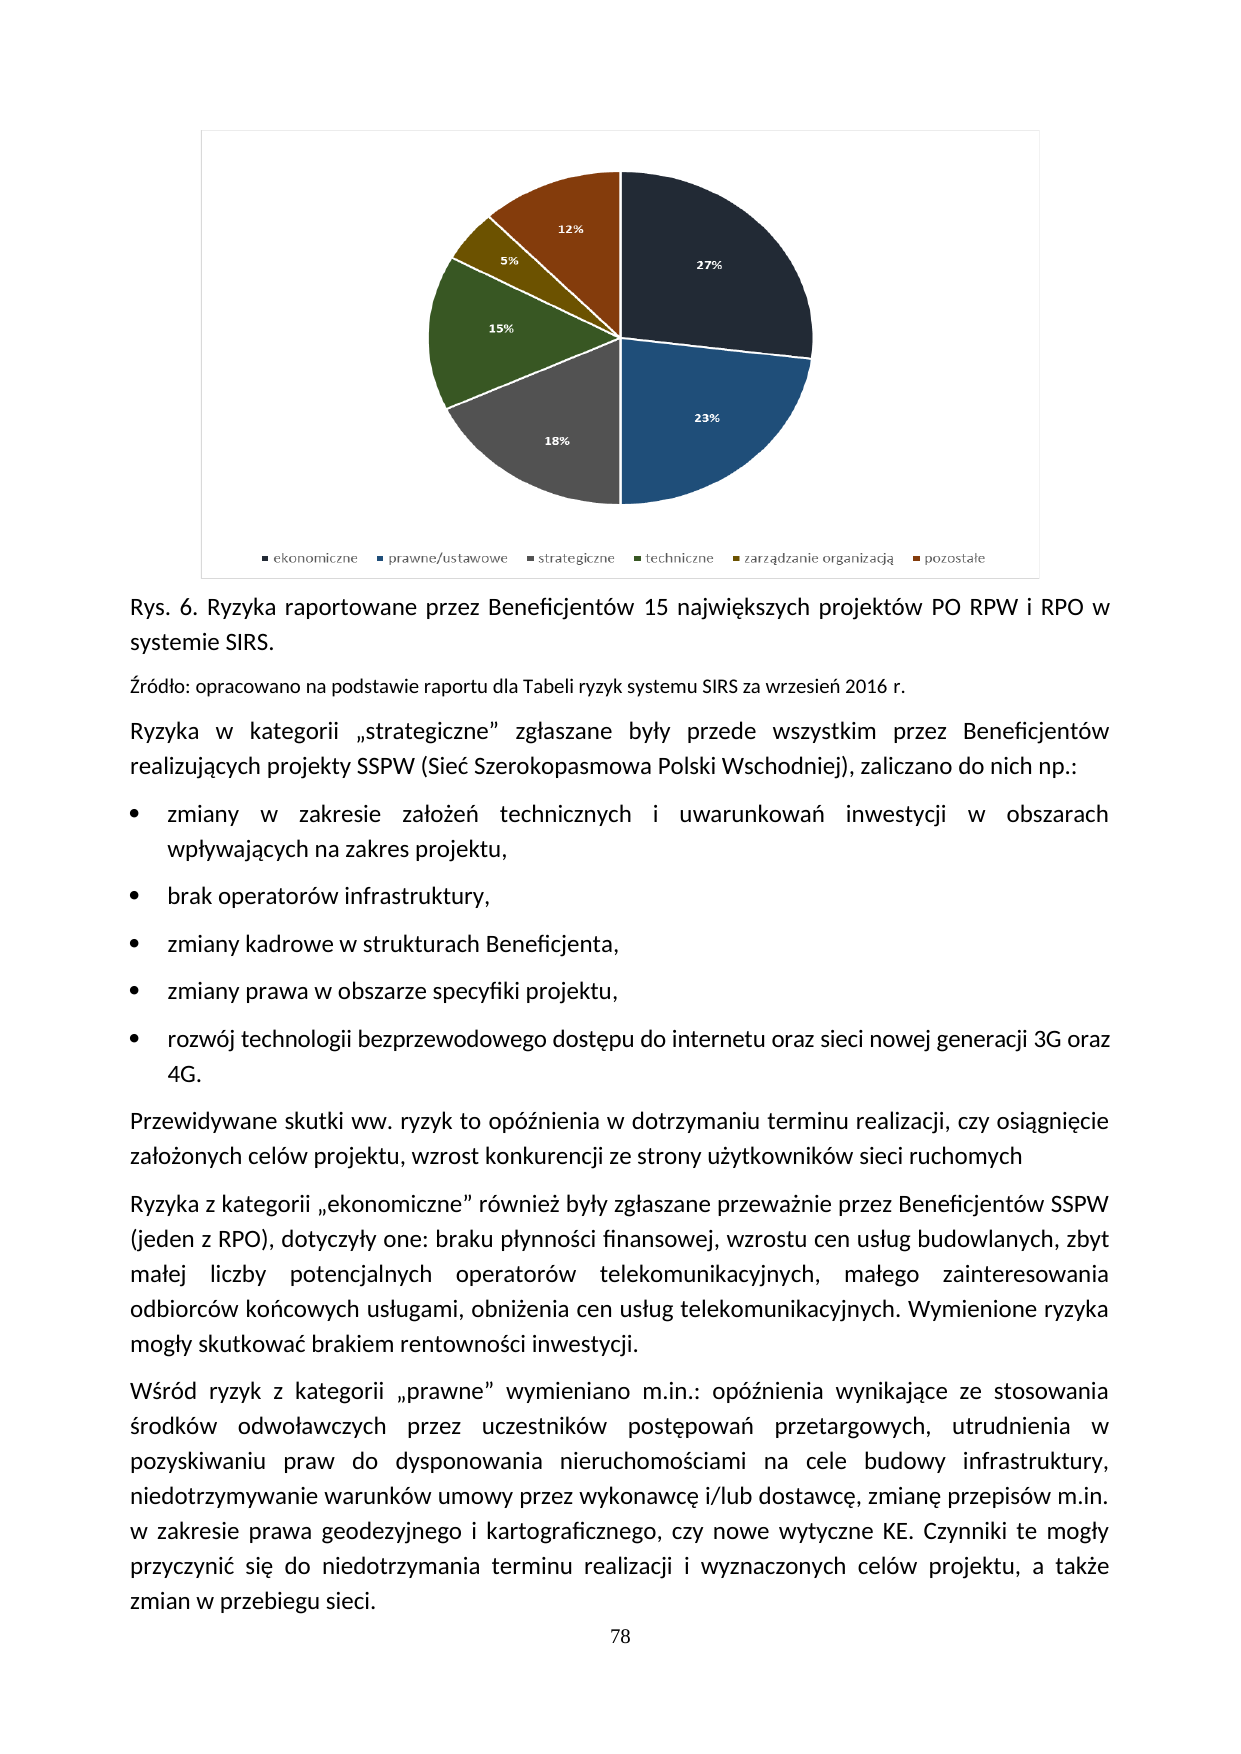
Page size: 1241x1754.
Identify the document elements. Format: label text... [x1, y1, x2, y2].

list zmiany kadrowe w strukturach Beneficjenta, [130, 928, 1110, 958]
list brak operatorów infrastruktury, [130, 880, 1110, 911]
text Ryzyka z kategorii „ekonomiczne” również były zgłaszane przeważnie przez Beneficjentów SSPW (jeden z RPO), dotyczyły one: braku płynności finansowej, wzrostu cen usług budowlanych, zbyt małej liczby potencjalnych operatorów telekomunikacyjnych, małego zainteresowania odbiorców końcowych usługami, obniżenia cen usług telekomunikacyjnych. Wymienione ryzyka mogły skutkować brakiem rentowności inwestycji. [130, 1188, 1110, 1358]
text Przewidywane skutki ww. ryzyk to opóźnienia w dotrzymaniu terminu realizacji, czy osiągnięcie założonych celów projektu, wzrost konkurencji ze strony użytkowników sieci ruchomych [130, 1105, 1110, 1171]
text Źródło: opracowano na podstawie raportu dla Tabeli ryzyk systemu SIRS za wrzesień 2016 r. [130, 674, 1110, 699]
list zmiany prawa w obszarze specyfiki projektu, [130, 975, 1110, 1006]
text Ryzyka w kategorii „strategiczne” zgłaszane były przede wszystkim przez Beneficjentów realizujących projekty SSPW (Sieć Szerokopasmowa Polski Wschodniej), zaliczano do nich np.: [130, 715, 1110, 781]
text Wśród ryzyk z kategorii „prawne” wymieniano m.in.: opóźnienia wynikające ze stosowania środków odwoławczych przez uczestników postępowań przetargowych, utrudnienia w pozyskiwaniu praw do dysponowania nieruchomościami na cele budowy infrastruktury, niedotrzymywanie warunków umowy przez wykonawcę i/lub dostawcę, zmianę przepisów m.in. w zakresie prawa geodezyjnego i kartograficznego, czy nowe wytyczne KE. Czynniki te mogły przyczynić się do niedotrzymania terminu realizacji i wyznaczonych celów projektu, a także zmian w przebiegu sieci. [130, 1375, 1110, 1616]
list rozwój technologii bezprzewodowego dostępu do internetu oraz sieci nowej generacji 3G oraz 4G. [130, 1023, 1110, 1088]
list zmiany w zakresie założeń technicznych i uwarunkowań inwestycji w obszarach wpływających na zakres projektu, [130, 798, 1110, 863]
text Rys. 6. Ryzyka raportowane przez Beneficjentów 15 największych projektów PO RPW i RPO w systemie SIRS. [130, 591, 1110, 657]
